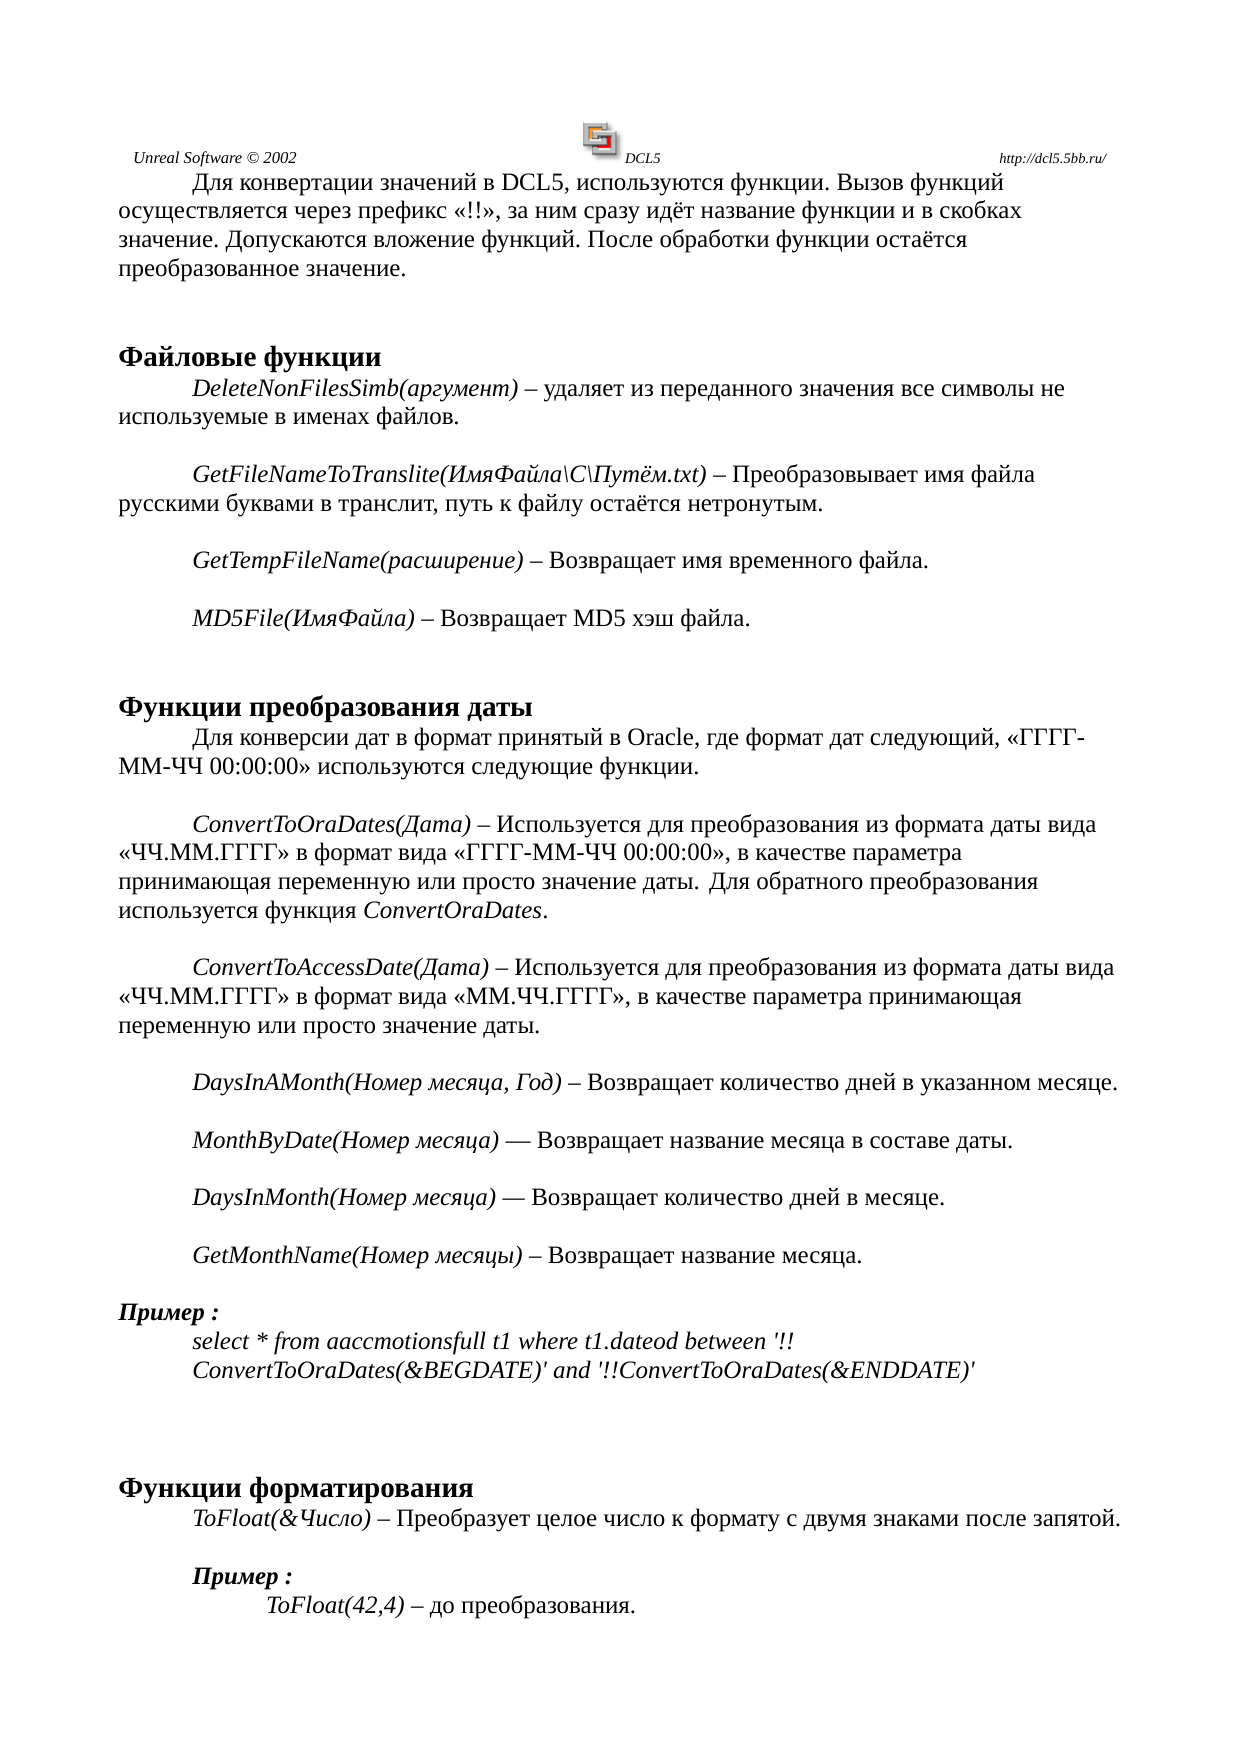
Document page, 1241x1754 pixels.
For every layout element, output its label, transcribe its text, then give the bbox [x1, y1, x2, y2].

text DeleteNonFilesSimb(аргумент) – удаляет из переданного значения все символы не используемые в именах файлов. [118, 373, 1122, 430]
text Функции форматирования [118, 1470, 1122, 1503]
text Пример : [118, 1561, 1122, 1590]
text ToFloat(&Число) – Преобразует целое число к формату с двумя знаками после запятой. [118, 1503, 1122, 1532]
text GetTempFileName(расширение) – Возвращает имя временного файла. [118, 545, 1122, 574]
text GetFileNameToTranslite(ИмяФайла\С\Путём.txt) – Преобразовывает имя файла русскими буквами в транслит, путь к файлу остаётся нетронутым. [118, 459, 1122, 516]
text ConvertToAccessDate(Дата) – Используется для преобразования из формата даты вида «ЧЧ.ММ.ГГГГ» в формат вида «ММ.ЧЧ.ГГГГ», в качестве параметра принимающая переменную или просто значение даты. [118, 952, 1122, 1039]
text DaysInMonth(Номер месяца) — Возвращает количество дней в месяце. [118, 1182, 1122, 1211]
text Для конвертации значений в DCL5, используются функции. Вызов функций осуществляется через префикс «!!», за ним сразу идёт название функции и в скобках значение. Допускаются вложение функций. После обработки функции остаётся преобразованное значение. [118, 167, 1122, 282]
text MD5File(ИмяФайла) – Возвращает MD5 хэш файла. [118, 603, 1122, 631]
picture [579, 118, 625, 164]
text ToFloat(42,4) – до преобразования. [118, 1590, 1122, 1618]
text GetMonthName(Номер месяцы) – Возвращает название месяца. [118, 1240, 1122, 1269]
text MonthByDate(Номер месяца) — Возвращает название месяца в составе даты. [118, 1125, 1122, 1154]
text select * from aaccmotionsfull t1 where t1.dateod between '!! ConvertToOraDates(&BEGDATE)' and '!!ConvertToOraDates(&ENDDATE)' [118, 1326, 1122, 1384]
text DaysInAMonth(Номер месяца, Год) – Возвращает количество дней в указанном месяце. [118, 1067, 1122, 1096]
text ConvertToOraDates(Дата) – Используется для преобразования из формата даты вида «ЧЧ.ММ.ГГГГ» в формат вида «ГГГГ-ММ-ЧЧ 00:00:00», в качестве параметра принимающая переменную или просто значение даты. Для обратного преобразования используется функция ConvertOraDates. [118, 809, 1122, 924]
text Файловые функции [118, 339, 1122, 373]
text Пример : [118, 1297, 1122, 1326]
text Для конверсии дат в формат принятый в Oracle, где формат дат следующий, «ГГГГ-ММ-ЧЧ 00:00:00» используются следующие функции. [118, 722, 1122, 780]
text Функции преобразования даты [118, 689, 1122, 722]
